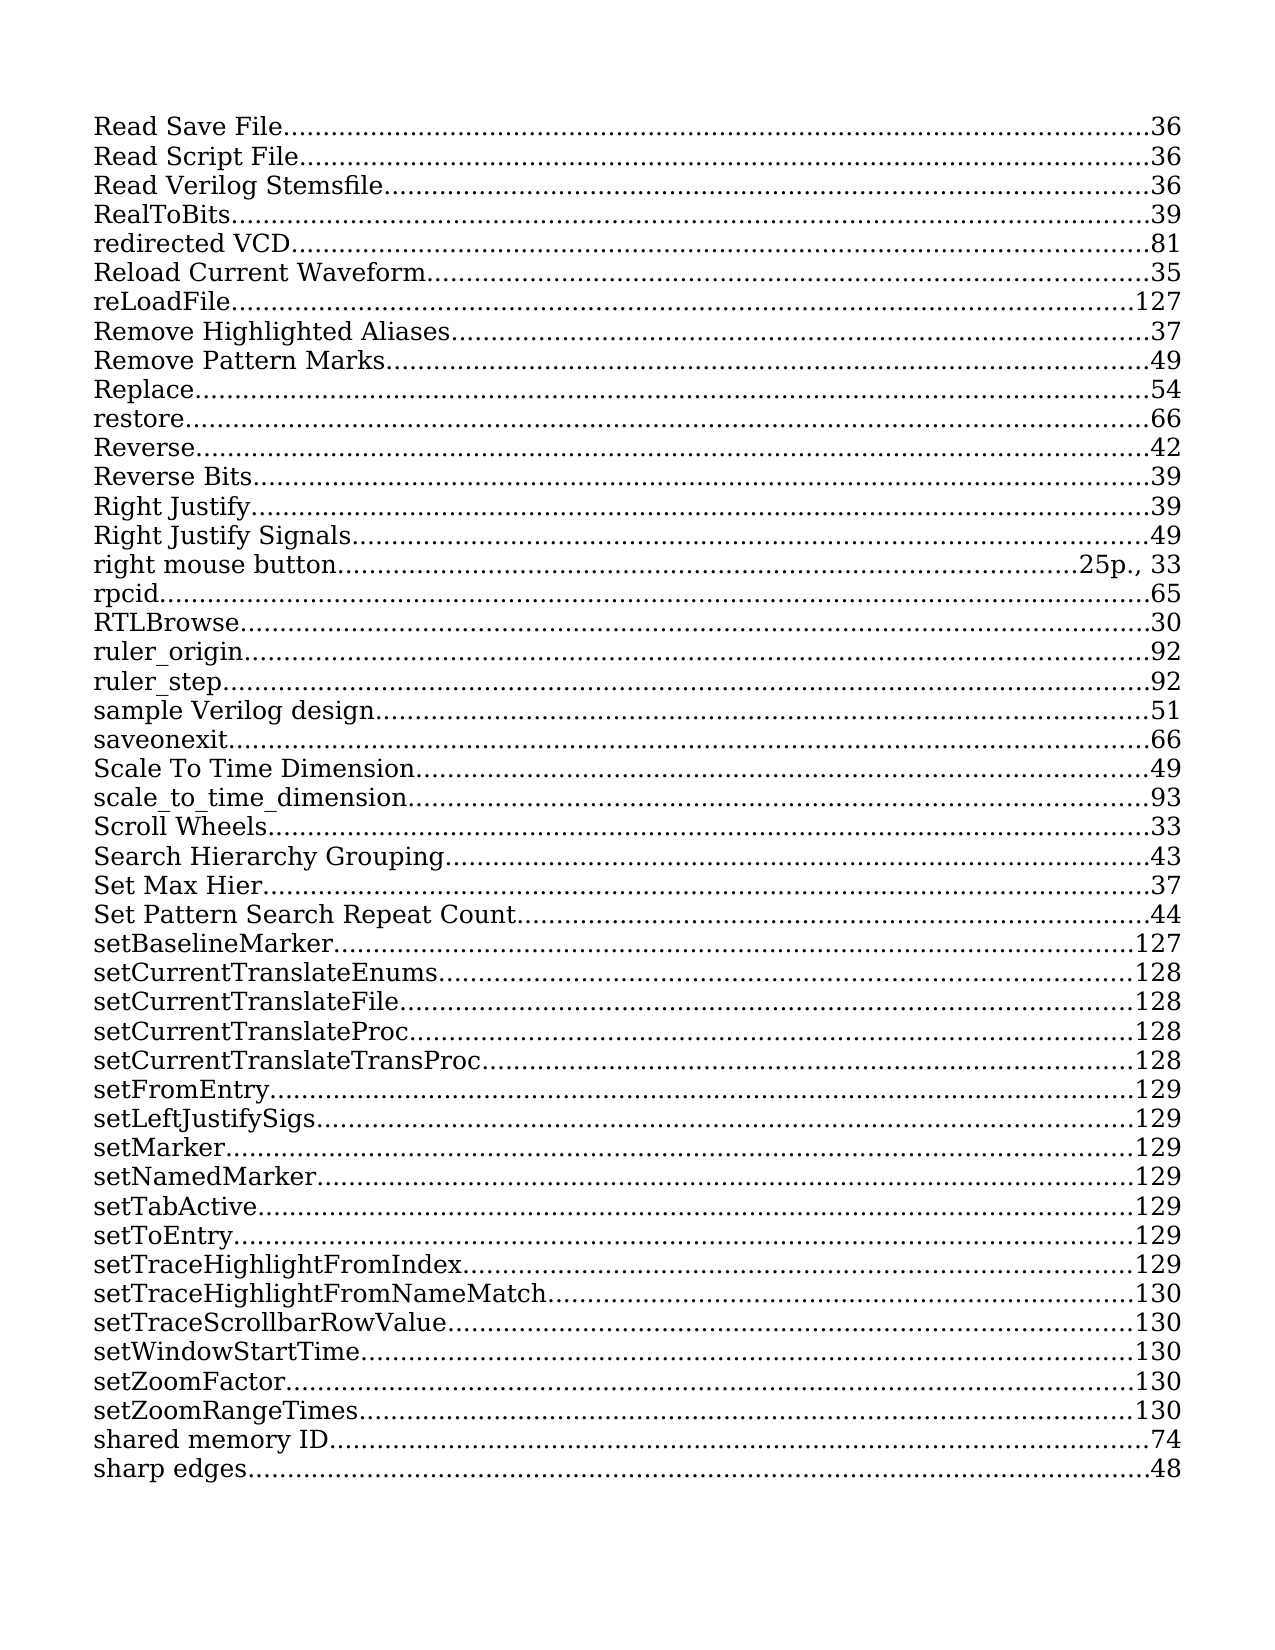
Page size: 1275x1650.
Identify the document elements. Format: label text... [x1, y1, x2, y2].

text Replace 54 [93, 375, 1182, 404]
text shared memory ID 74 [93, 1425, 1182, 1454]
text Remove Highlighted Aliases 37 [93, 317, 1182, 346]
text Read Verilog Stemsfile 36 [93, 171, 1182, 200]
text setCurrentTranslateProc 128 [93, 1017, 1182, 1046]
text setCurrentTranslateEnums 128 [93, 958, 1182, 987]
text setCurrentTranslateTransProc 128 [93, 1046, 1182, 1075]
text ruler_step 92 [93, 667, 1182, 696]
text RTLBrowse 30 [93, 608, 1182, 637]
text Reload Current Waveform 35 [93, 258, 1182, 287]
text Scroll Wheels 33 [93, 812, 1182, 842]
text setZoomRangeTimes 130 [93, 1396, 1182, 1425]
text setWindowStartTime 130 [93, 1337, 1182, 1367]
text Set Max Hier 37 [93, 871, 1182, 900]
text setTabActive 129 [93, 1192, 1182, 1221]
text Remove Pattern Marks 49 [93, 346, 1182, 375]
text setTraceHighlightFromNameMatch 130 [93, 1279, 1182, 1308]
text right mouse button 25p., 33 [93, 550, 1182, 579]
text Read Script File 36 [93, 142, 1182, 171]
text sharp edges 48 [93, 1454, 1182, 1483]
text Reverse Bits 39 [93, 462, 1182, 492]
text setLeftJustifySigs 129 [93, 1104, 1182, 1133]
text redirected VCD 81 [93, 229, 1182, 258]
text setCurrentTranslateFile 128 [93, 987, 1182, 1017]
text reLoadFile 127 [93, 287, 1182, 317]
text Right Justify Signals 49 [93, 521, 1182, 550]
text Scale To Time Dimension 49 [93, 754, 1182, 783]
text scale_to_time_dimension 93 [93, 783, 1182, 812]
text ruler_origin 92 [93, 637, 1182, 667]
text Search Hierarchy Grouping 43 [93, 842, 1182, 871]
text sample Verilog design 51 [93, 696, 1182, 725]
text rpcid 65 [93, 579, 1182, 608]
text Reverse 42 [93, 433, 1182, 462]
text saveonexit 66 [93, 725, 1182, 754]
text setBaselineMarker 127 [93, 929, 1182, 958]
text setTraceHighlightFromIndex 129 [93, 1250, 1182, 1279]
text setFromEntry 129 [93, 1075, 1182, 1104]
text setMarker 129 [93, 1133, 1182, 1162]
text RealToBits 39 [93, 200, 1182, 229]
text restore 66 [93, 404, 1182, 433]
text setTraceScrollbarRowValue 130 [93, 1308, 1182, 1337]
text Set Pattern Search Repeat Count 44 [93, 900, 1182, 929]
text setZoomFactor 130 [93, 1367, 1182, 1396]
text Read Save File 36 [93, 112, 1182, 142]
text Right Justify 39 [93, 492, 1182, 521]
text setNamedMarker 129 [93, 1162, 1182, 1192]
text setToEntry 129 [93, 1221, 1182, 1250]
